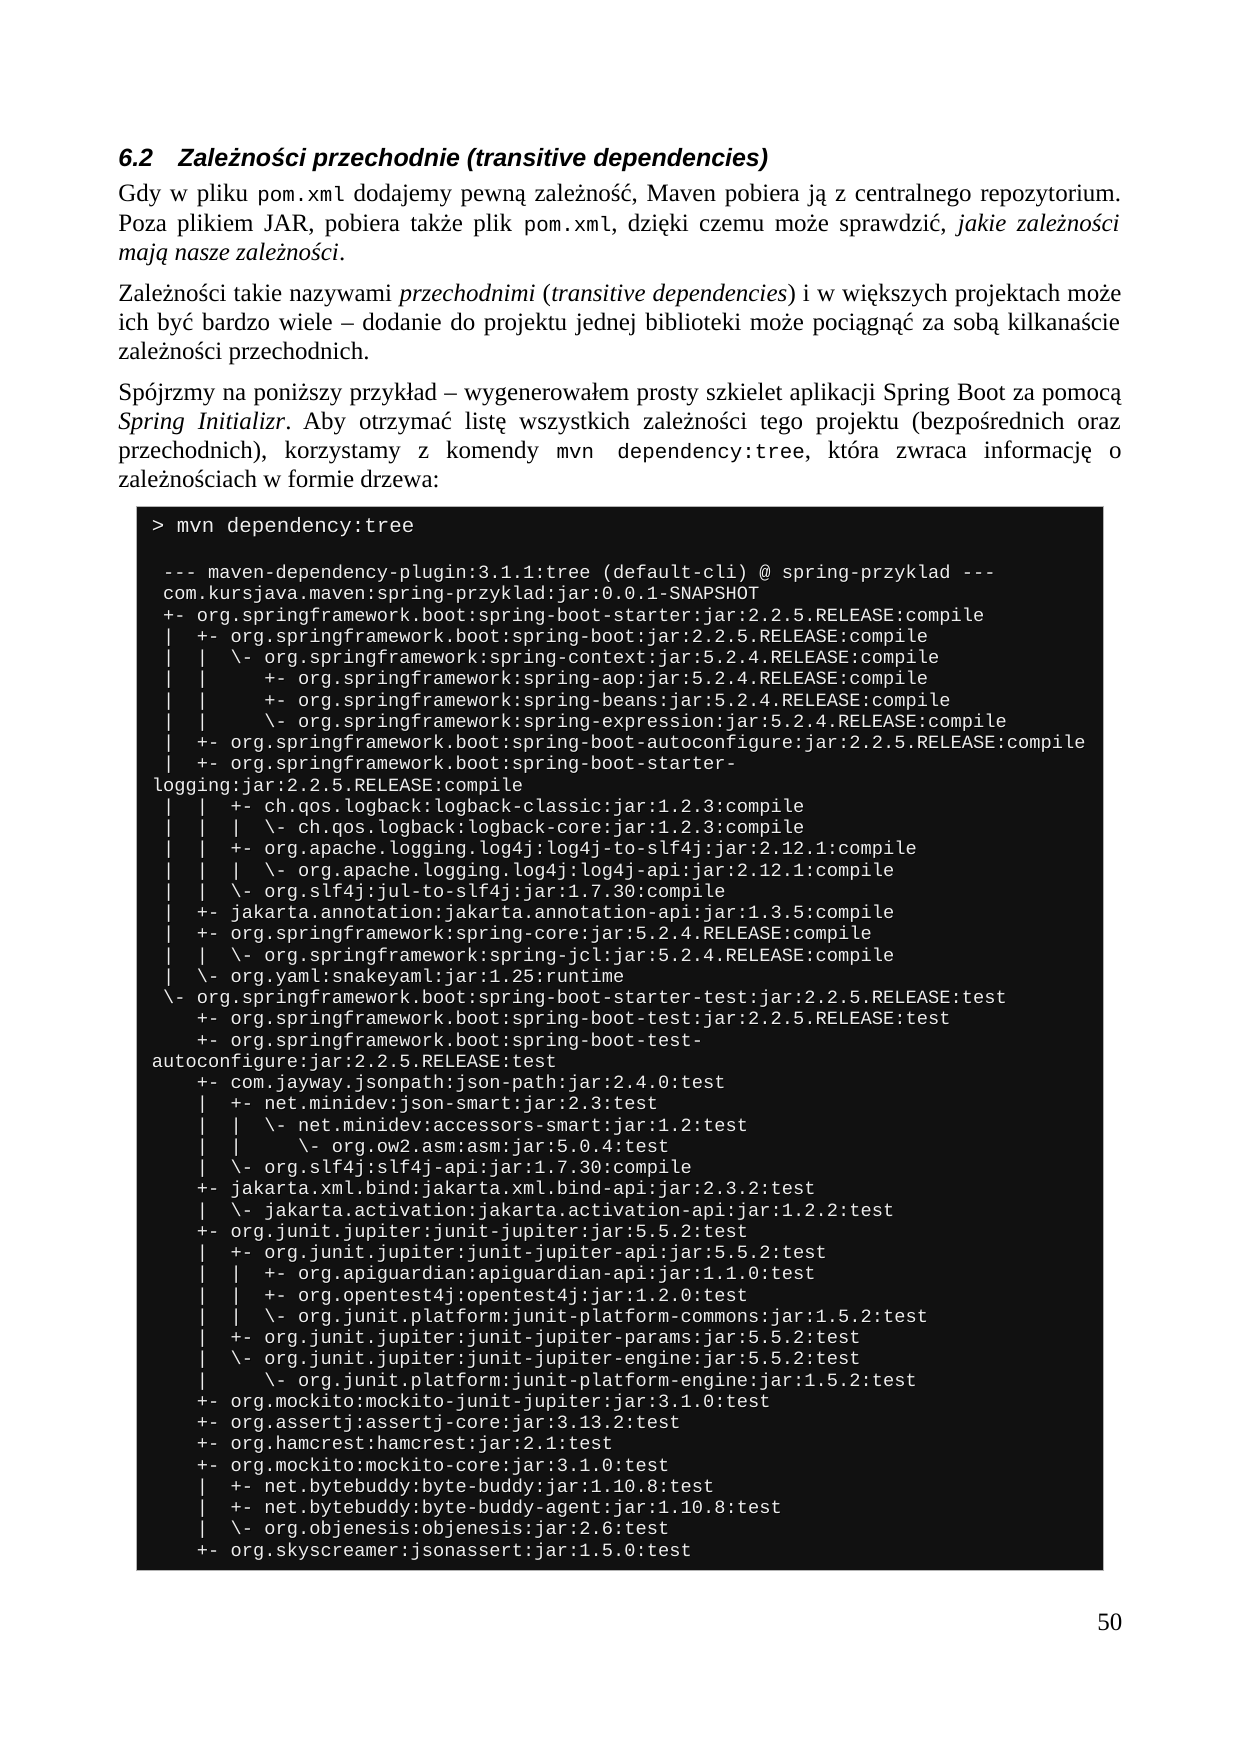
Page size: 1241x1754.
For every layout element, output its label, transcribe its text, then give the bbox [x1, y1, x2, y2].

text Zależności takie nazywami przechodnimi (transitive dependencies) i w większych projektach może ich być bardzo wiele – dodanie do projektu jednej biblioteki może pociągnąć za sobą kilkanaście zależności przechodnich. [118, 278, 1122, 365]
text +- org.mockito:mockito-junit-jupiter:jar:3.1.0:test [137, 1382, 1103, 1403]
text | | +- org.apiguardian:apiguardian-api:jar:1.1.0:test [137, 1254, 1103, 1275]
text | +- org.springframework:spring-core:jar:5.2.4.RELEASE:compile [137, 914, 1103, 935]
text | +- org.junit.jupiter:junit-jupiter-api:jar:5.5.2:test [137, 1233, 1103, 1254]
text | \- org.junit.platform:junit-platform-engine:jar:1.5.2:test [137, 1360, 1103, 1382]
text | \- org.objenesis:objenesis:jar:2.6:test [137, 1509, 1103, 1530]
subtitle Zależności przechodnie (transitive dependencies) [118, 143, 1122, 172]
text \- org.springframework.boot:spring-boot-starter-test:jar:2.2.5.RELEASE:test [137, 978, 1103, 999]
text | | \- org.springframework:spring-jcl:jar:5.2.4.RELEASE:compile [137, 935, 1103, 957]
text | | \- org.junit.platform:junit-platform-commons:jar:1.5.2:test [137, 1297, 1103, 1318]
text | | +- org.springframework:spring-beans:jar:5.2.4.RELEASE:compile [137, 680, 1103, 702]
text com.kursjava.maven:spring-przyklad:jar:0.0.1-SNAPSHOT [137, 574, 1103, 595]
text Gdy w pliku pom.xml dodajemy pewną zależność, Maven pobiera ją z centralnego repozytorium. Poza plikiem JAR, pobiera także plik pom.xml, dzięki czemu może sprawdzić, jakie zależności mają nasze zależności. [118, 178, 1122, 266]
text --- maven-dependency-plugin:3.1.1:tree (default-cli) @ spring-przyklad --- [137, 553, 1103, 574]
text | | \- org.slf4j:jul-to-slf4j:jar:1.7.30:compile [137, 872, 1103, 893]
text +- jakarta.xml.bind:jakarta.xml.bind-api:jar:2.3.2:test [137, 1169, 1103, 1190]
text | +- net.minidev:json-smart:jar:2.3:test [137, 1084, 1103, 1105]
text +- com.jayway.jsonpath:json-path:jar:2.4.0:test [137, 1063, 1103, 1084]
text | | +- org.apache.logging.log4j:log4j-to-slf4j:jar:2.12.1:compile [137, 829, 1103, 850]
text +- org.springframework.boot:spring-boot-test-autoconfigure:jar:2.2.5.RELEASE:test [137, 1020, 1103, 1063]
text | | | \- ch.qos.logback:logback-core:jar:1.2.3:compile [137, 808, 1103, 829]
text | +- net.bytebuddy:byte-buddy-agent:jar:1.10.8:test [137, 1488, 1103, 1509]
text | \- org.junit.jupiter:junit-jupiter-engine:jar:5.5.2:test [137, 1339, 1103, 1360]
text | | \- org.ow2.asm:asm:jar:5.0.4:test [137, 1127, 1103, 1148]
text +- org.springframework.boot:spring-boot-starter:jar:2.2.5.RELEASE:compile [137, 595, 1103, 617]
text | | \- net.minidev:accessors-smart:jar:1.2:test [137, 1105, 1103, 1127]
text | | | \- org.apache.logging.log4j:log4j-api:jar:2.12.1:compile [137, 850, 1103, 872]
text | \- org.slf4j:slf4j-api:jar:1.7.30:compile [137, 1148, 1103, 1169]
text | +- org.springframework.boot:spring-boot:jar:2.2.5.RELEASE:compile [137, 617, 1103, 638]
text | +- org.junit.jupiter:junit-jupiter-params:jar:5.5.2:test [137, 1318, 1103, 1339]
text | | \- org.springframework:spring-context:jar:5.2.4.RELEASE:compile [137, 638, 1103, 659]
text Spójrzmy na poniższy przykład – wygenerowałem prosty szkielet aplikacji Spring Boot za pomocą Spring Initializr. Aby otrzymać listę wszystkich zależności tego projektu (bezpośrednich oraz przechodnich), korzystamy z komendy mvn dependency:tree, która zwraca informację o zależnościach w formie drzewa: [118, 377, 1122, 493]
text | | +- org.opentest4j:opentest4j:jar:1.2.0:test [137, 1275, 1103, 1297]
text +- org.assertj:assertj-core:jar:3.13.2:test [137, 1403, 1103, 1424]
text | | \- org.springframework:spring-expression:jar:5.2.4.RELEASE:compile [137, 702, 1103, 723]
text | +- net.bytebuddy:byte-buddy:jar:1.10.8:test [137, 1467, 1103, 1488]
text > mvn dependency:tree [137, 507, 1103, 529]
text | \- org.yaml:snakeyaml:jar:1.25:runtime [137, 957, 1103, 978]
text | +- org.springframework.boot:spring-boot-starter-logging:jar:2.2.5.RELEASE:compile [137, 744, 1103, 787]
text | +- org.springframework.boot:spring-boot-autoconfigure:jar:2.2.5.RELEASE:compile [137, 723, 1103, 744]
text | | +- ch.qos.logback:logback-classic:jar:1.2.3:compile [137, 787, 1103, 808]
text +- org.springframework.boot:spring-boot-test:jar:2.2.5.RELEASE:test [137, 999, 1103, 1020]
text | | +- org.springframework:spring-aop:jar:5.2.4.RELEASE:compile [137, 659, 1103, 680]
text +- org.mockito:mockito-core:jar:3.1.0:test [137, 1445, 1103, 1467]
text +- org.hamcrest:hamcrest:jar:2.1:test [137, 1424, 1103, 1445]
text +- org.junit.jupiter:junit-jupiter:jar:5.5.2:test [137, 1212, 1103, 1233]
text | \- jakarta.activation:jakarta.activation-api:jar:1.2.2:test [137, 1190, 1103, 1212]
text +- org.skyscreamer:jsonassert:jar:1.5.0:test [137, 1530, 1103, 1570]
text | +- jakarta.annotation:jakarta.annotation-api:jar:1.3.5:compile [137, 893, 1103, 914]
